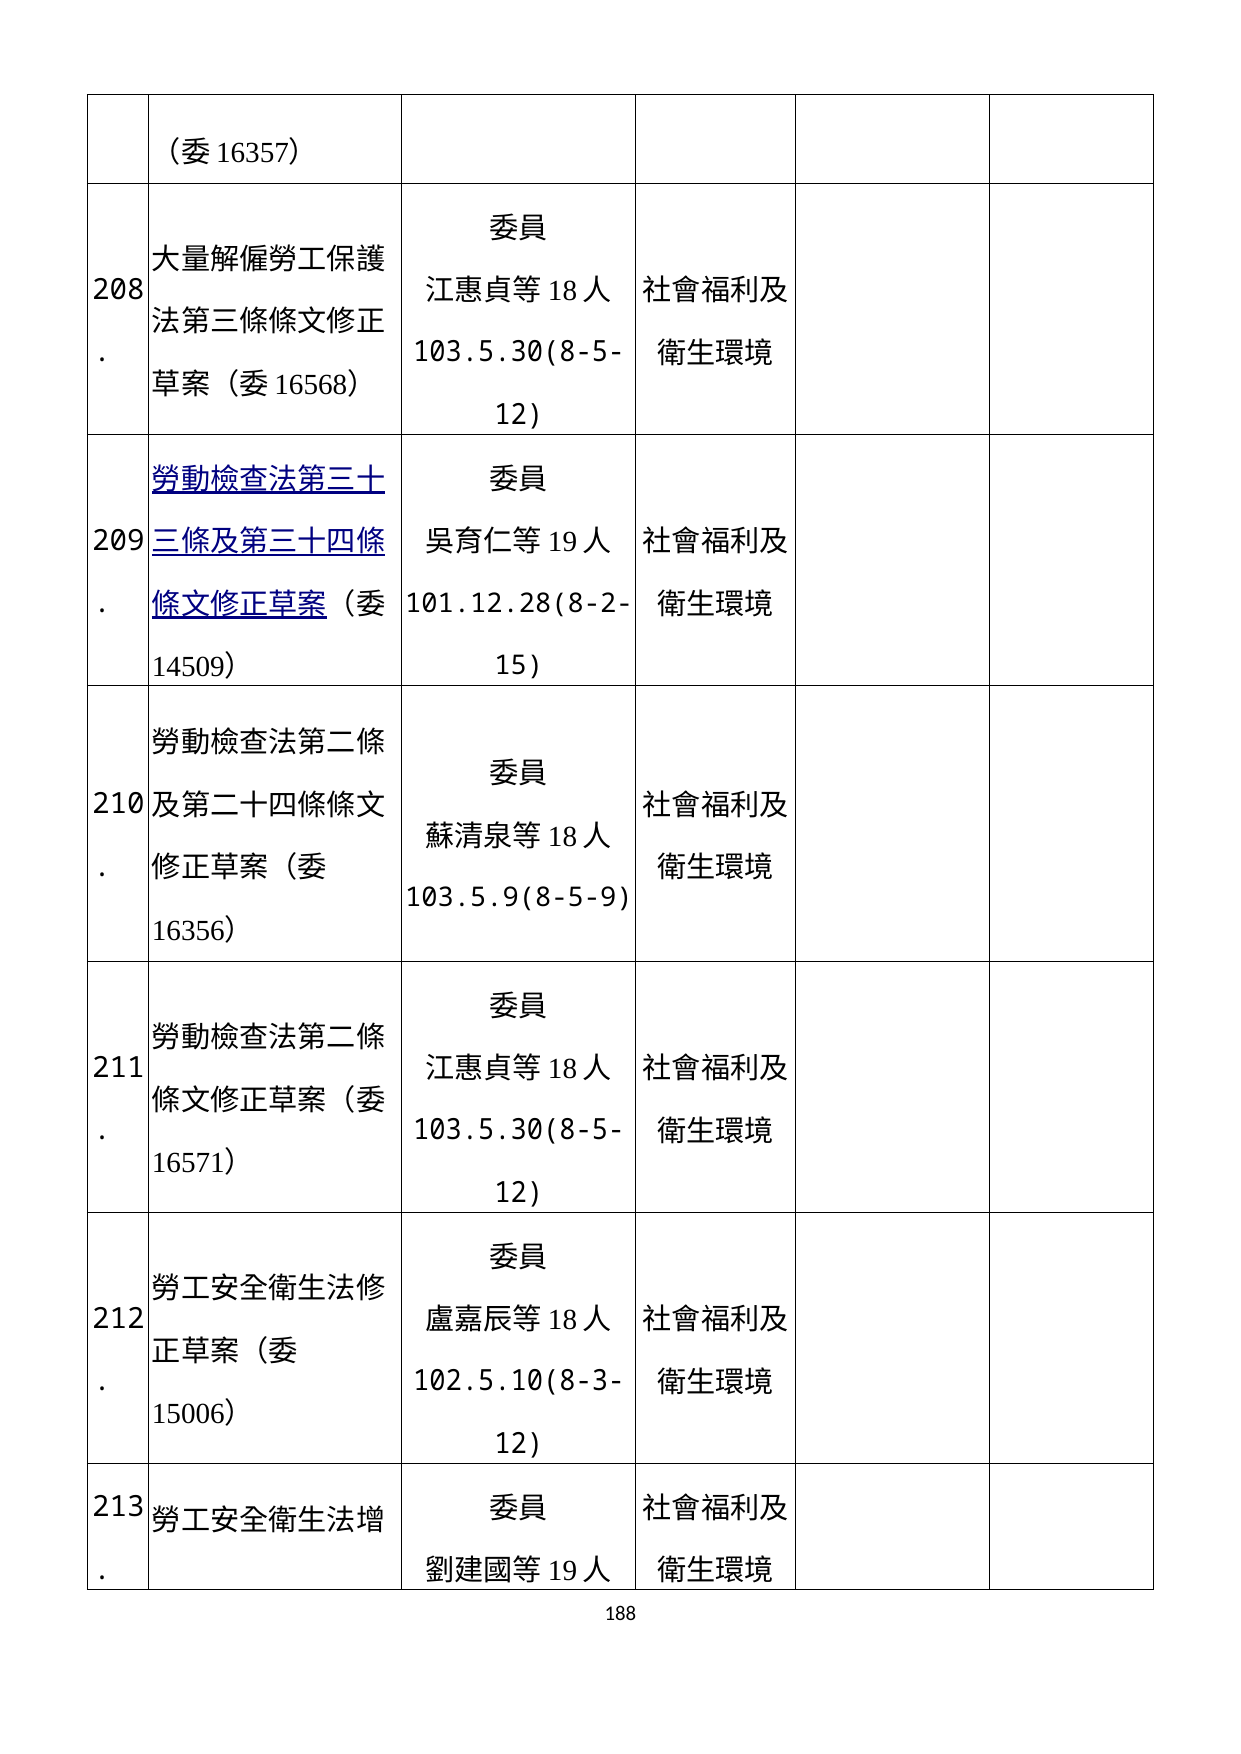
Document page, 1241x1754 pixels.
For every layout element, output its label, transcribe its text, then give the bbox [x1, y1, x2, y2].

table_cell 社會福利及衛生環境 [636, 184, 795, 434]
table_cell 大量解僱勞工保護法第三條條文修正草案（委16568） [149, 184, 401, 434]
table_cell 社會福利及衛生環境 [636, 962, 795, 1212]
table_cell [88, 95, 148, 183]
table_cell 委員 江惠貞等18人103.5.30(8-5-12) [402, 184, 635, 434]
table_cell [990, 686, 1153, 961]
table_cell [402, 95, 635, 183]
table_cell 委員 吳育仁等19人101.12.28(8-2-15) [402, 435, 635, 685]
table_cell 委員 盧嘉辰等18人102.5.10(8-3-12) [402, 1213, 635, 1463]
table_cell 社會福利及衛生環境 [636, 435, 795, 685]
table_cell [990, 184, 1153, 434]
table_cell 委員 江惠貞等18人103.5.30(8-5-12) [402, 962, 635, 1212]
table_cell [88, 435, 148, 685]
table_cell 社會福利及衛生環境 [636, 686, 795, 961]
table_cell [990, 962, 1153, 1212]
table_cell [796, 184, 989, 434]
table_cell [796, 1213, 989, 1463]
table_cell [636, 95, 795, 183]
table_cell 勞工安全衛生法增 [149, 1464, 401, 1589]
table_cell [88, 1213, 148, 1463]
table_cell [796, 686, 989, 961]
table_cell [88, 184, 148, 434]
table_cell [88, 962, 148, 1212]
table_cell [990, 1464, 1153, 1589]
table_cell 委員 劉建國等19人 [402, 1464, 635, 1589]
table_cell [990, 435, 1153, 685]
table_cell [796, 95, 989, 183]
table_cell 勞動檢查法第二條條文修正草案（委16571） [149, 962, 401, 1212]
table_cell [88, 686, 148, 961]
table_cell [990, 95, 1153, 183]
table_cell [796, 435, 989, 685]
table_cell 社會福利及衛生環境 [636, 1464, 795, 1589]
table_cell （委16357） [149, 95, 401, 183]
table_cell [990, 1213, 1153, 1463]
table_cell 勞動檢查法第三十三條及第三十四條條文修正草案（委14509） [149, 435, 401, 685]
table_cell [796, 1464, 989, 1589]
table_cell 社會福利及衛生環境 [636, 1213, 795, 1463]
table_cell [88, 1464, 148, 1589]
table_cell 委員 蘇清泉等18人103.5.9(8-5-9) [402, 686, 635, 961]
table_cell [796, 962, 989, 1212]
table_cell 勞動檢查法第二條及第二十四條條文修正草案（委16356） [149, 686, 401, 961]
table_cell 勞工安全衛生法修正草案（委15006） [149, 1213, 401, 1463]
